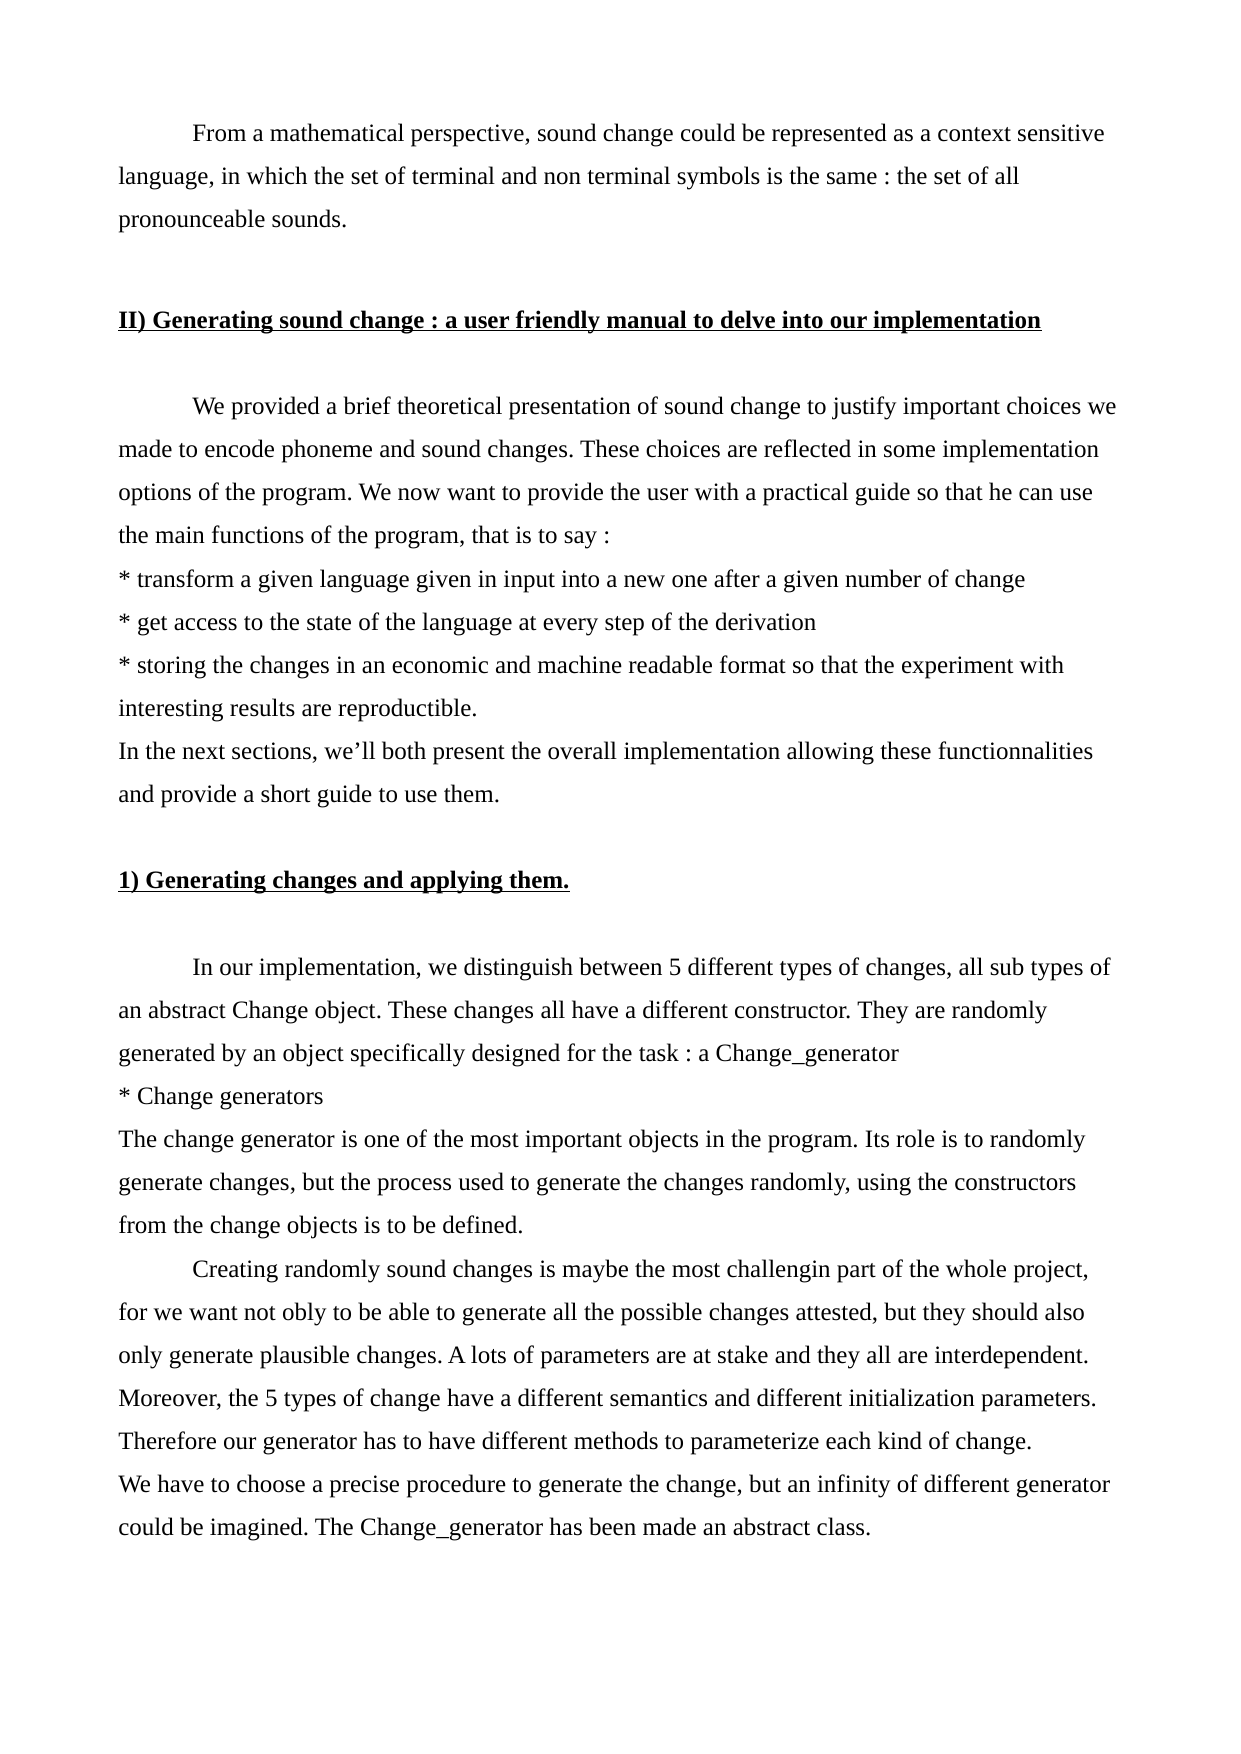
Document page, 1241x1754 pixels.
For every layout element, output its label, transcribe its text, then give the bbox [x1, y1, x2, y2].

text * transform a given language given in input into a new one after a given number of change [118, 564, 1122, 592]
text Creating randomly sound changes is maybe the most challengin part of the whole project, for we want not obly to be able to generate all the possible changes attested, but they should also only generate plausible changes. A lots of parameters are at stake and they all are interdependent. [118, 1254, 1122, 1369]
text From a mathematical perspective, sound change could be represented as a context sensitive language, in which the set of terminal and non terminal symbols is the same : the set of all pronounceable sounds. [118, 118, 1122, 233]
text * storing the changes in an economic and machine readable format so that the experiment with interesting results are reproductible. [118, 650, 1122, 722]
text * Change generators [118, 1081, 1122, 1110]
text II) Generating sound change : a user friendly manual to delve into our implementation [118, 305, 1122, 334]
text Therefore our generator has to have different methods to parameterize each kind of change. We have to choose a precise procedure to generate the change, but an infinity of different generator could be imagined. The Change_generator has been made an abstract class. [118, 1426, 1122, 1541]
text In our implementation, we distinguish between 5 different types of changes, all sub types of an abstract Change object. These changes all have a different constructor. They are randomly generated by an object specifically designed for the task : a Change_generator [118, 952, 1122, 1067]
text 1) Generating changes and applying them. [118, 866, 1122, 894]
text In the next sections, we’ll both present the overall implementation allowing these functionnalities and provide a short guide to use them. [118, 736, 1122, 808]
text Moreover, the 5 types of change have a different semantics and different initialization parameters. [118, 1383, 1122, 1412]
text We provided a brief theoretical presentation of sound change to justify important choices we made to encode phoneme and sound changes. These choices are reflected in some implementation options of the program. We now want to provide the user with a practical guide so that he can use the main functions of the program, that is to say : [118, 391, 1122, 549]
text * get access to the state of the language at every step of the derivation [118, 607, 1122, 636]
text The change generator is one of the most important objects in the program. Its role is to randomly generate changes, but the process used to generate the changes randomly, using the constructors from the change objects is to be defined. [118, 1124, 1122, 1239]
